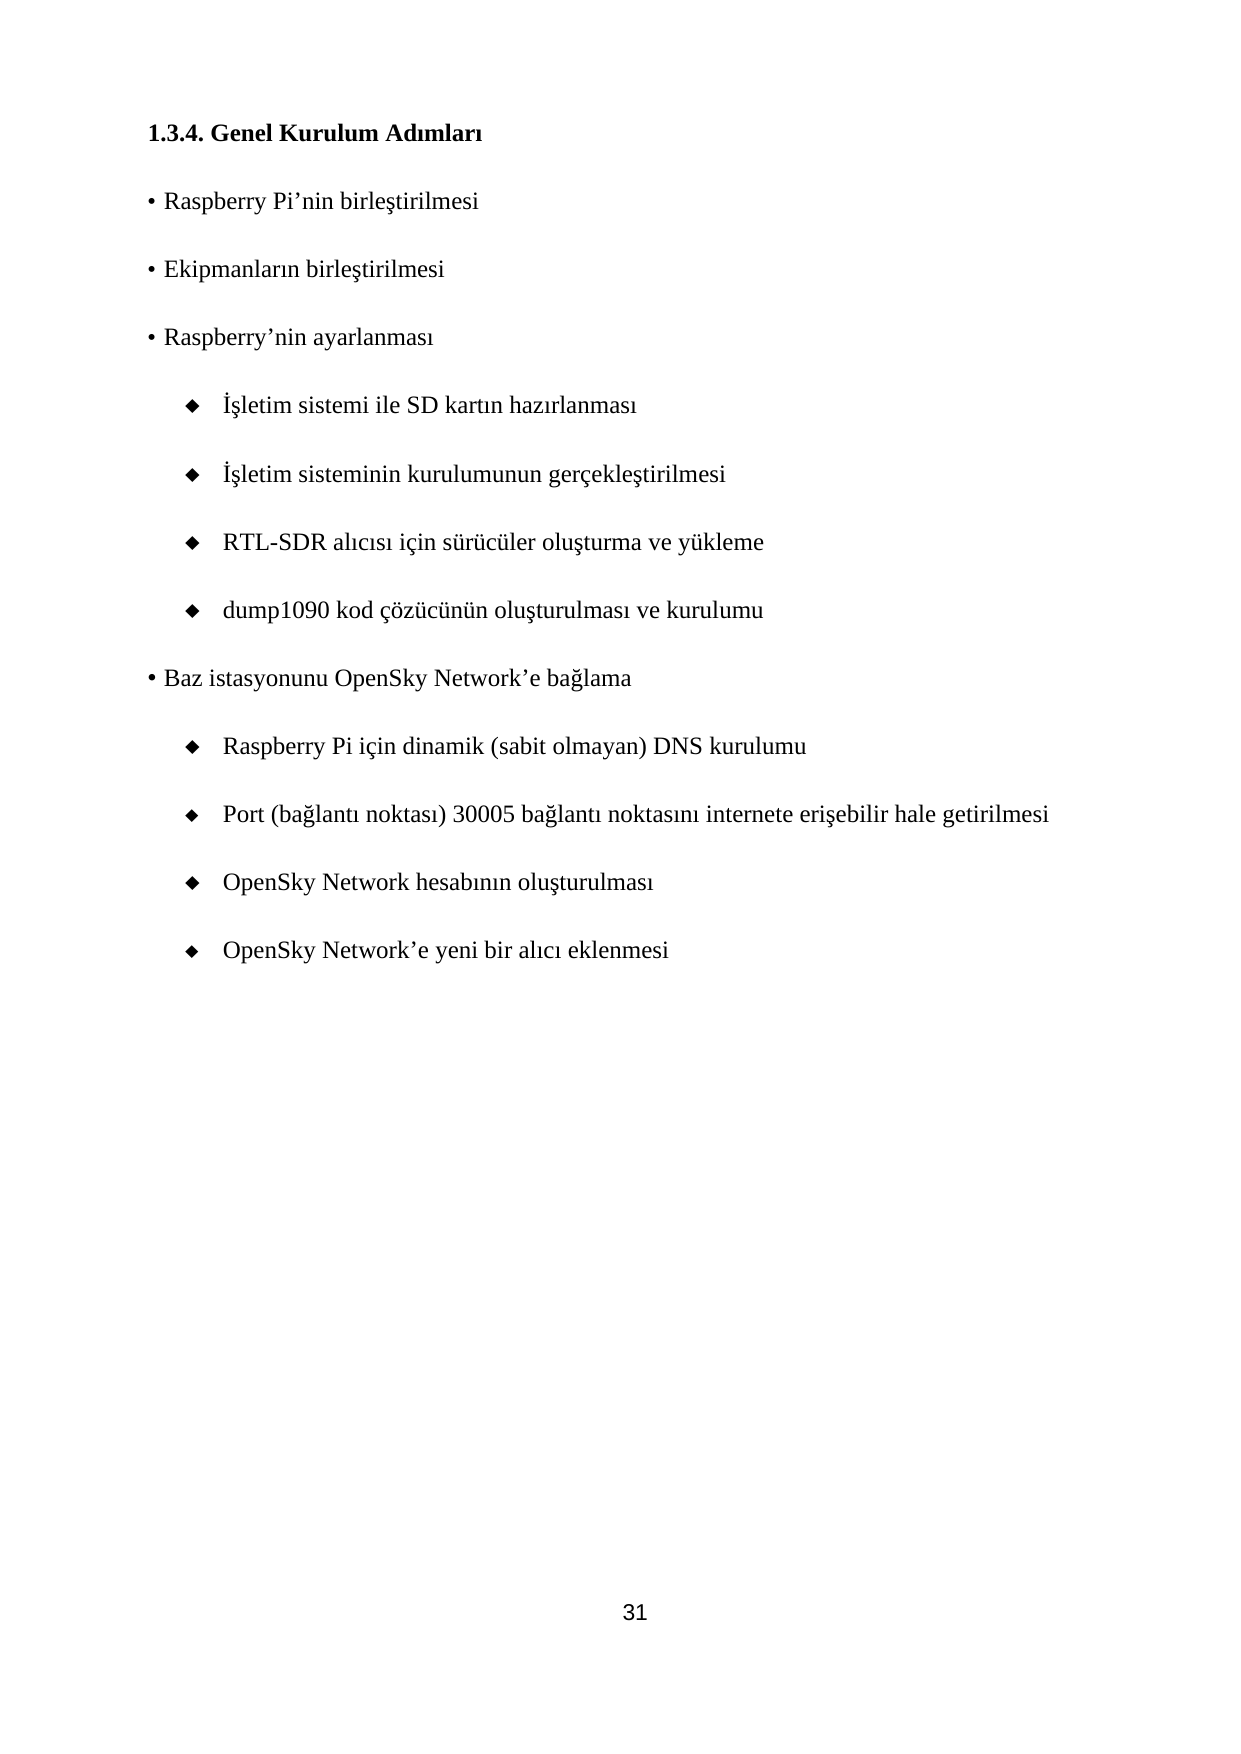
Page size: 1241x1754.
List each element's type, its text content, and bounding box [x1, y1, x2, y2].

list İşletim sisteminin kurulumunun gerçekleştirilmesi [185, 459, 1122, 487]
list Raspberry Pi’nin birleştirilmesi [148, 186, 1122, 215]
list Ekipmanların birleştirilmesi [148, 254, 1122, 283]
list Port (bağlantı noktası) 30005 bağlantı noktasını internete erişebilir hale getirilmesi [185, 799, 1122, 828]
list Raspberry Pi için dinamik (sabit olmayan) DNS kurulumu [185, 731, 1122, 760]
text 1.3.4. Genel Kurulum Adımları [148, 118, 1122, 147]
list OpenSky Network hesabının oluşturulması [185, 867, 1122, 896]
list Raspberry’nin ayarlanması [148, 322, 1122, 351]
list RTL-SDR alıcısı için sürücüler oluşturma ve yükleme [185, 527, 1122, 556]
list OpenSky Network’e yeni bir alıcı eklenmesi [185, 936, 1122, 964]
list İşletim sistemi ile SD kartın hazırlanması [185, 391, 1122, 419]
list dump1090 kod çözücünün oluşturulması ve kurulumu [185, 595, 1122, 624]
list Baz istasyonunu OpenSky Network’e bağlama [148, 663, 1122, 692]
